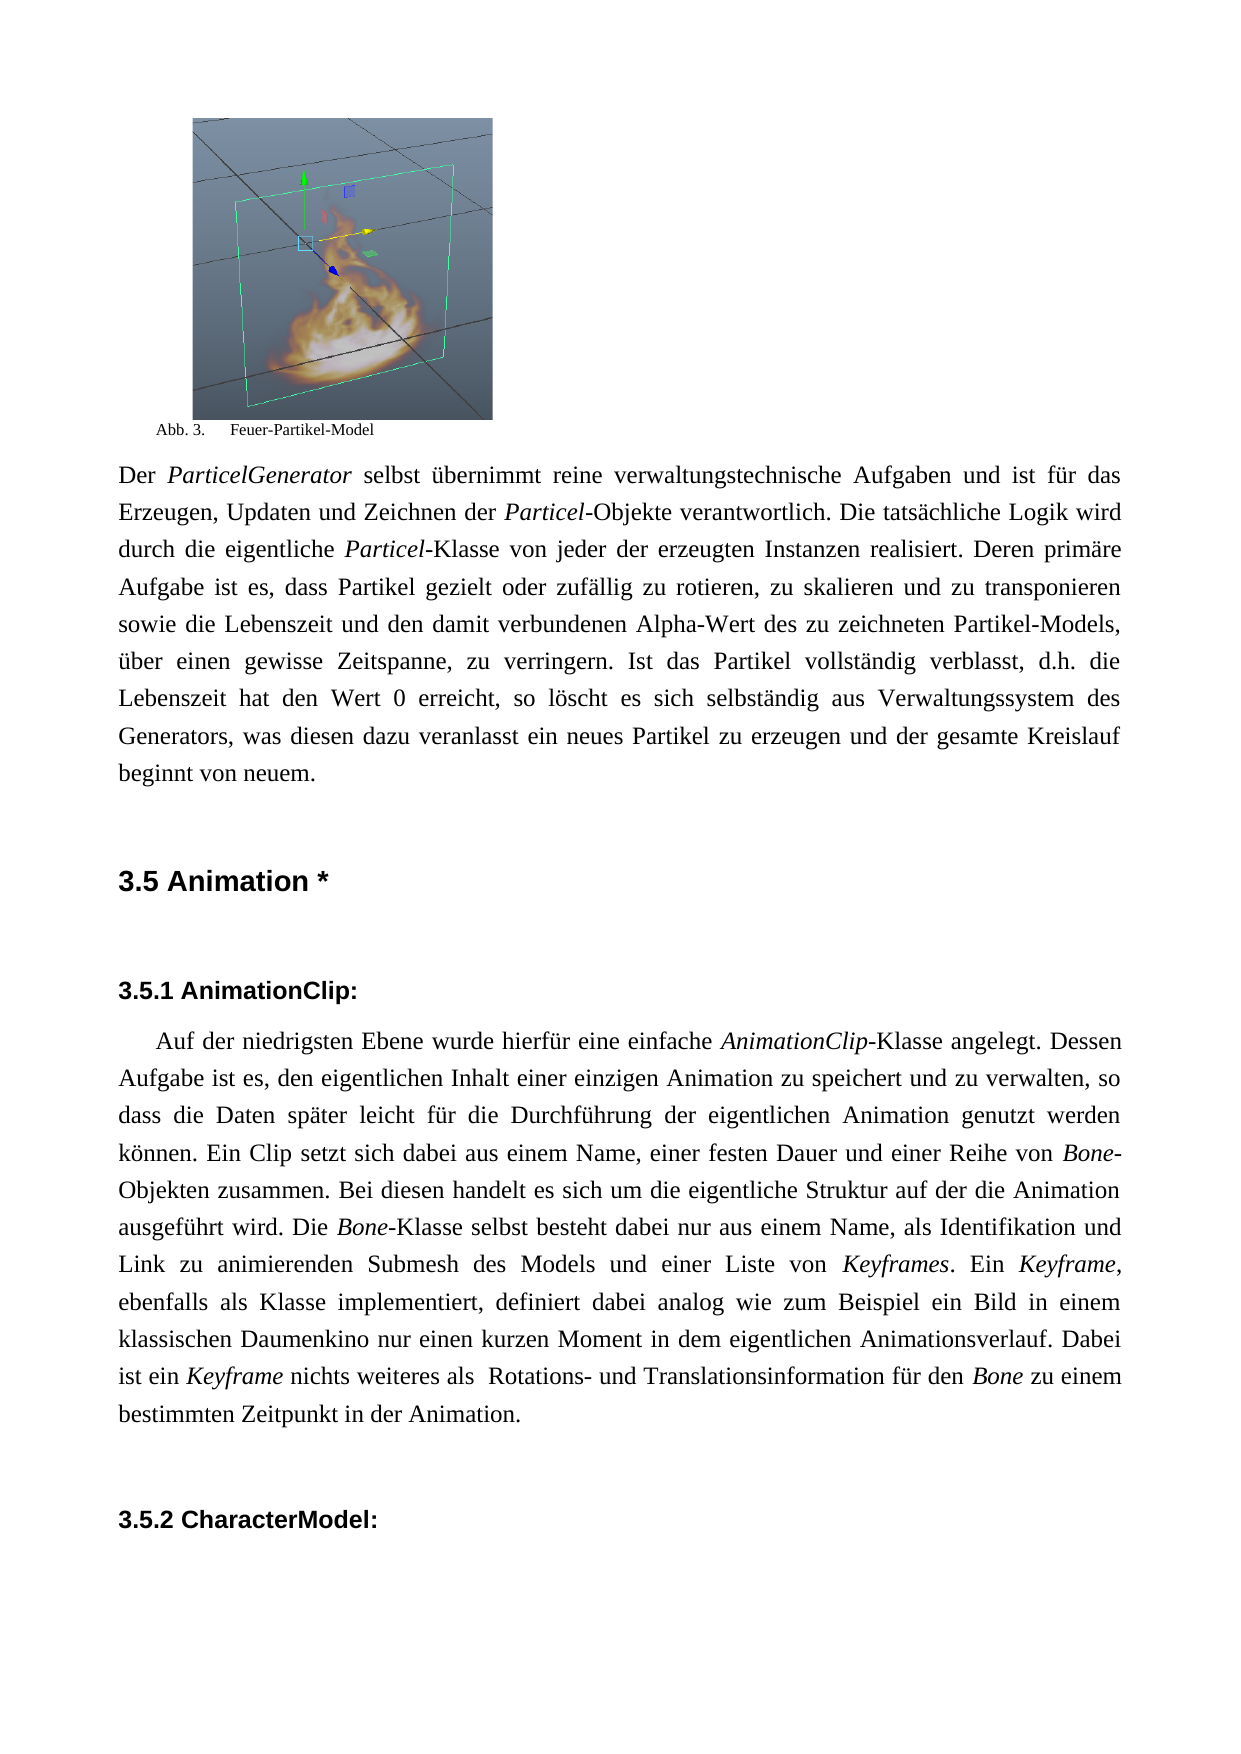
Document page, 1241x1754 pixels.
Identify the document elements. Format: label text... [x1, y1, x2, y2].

text 3.5 Animation * [118, 864, 1122, 897]
text 3.5.2 CharacterModel: [118, 1504, 1122, 1533]
text Der ParticelGenerator selbst übernimmt reine verwaltungstechnische Aufgaben und ist für das Erzeugen, Updaten und Zeichnen der Particel-Objekte verantwortlich. Die tatsächliche Logik wird durch die eigentliche Particel-Klasse von jeder der erzeugten Instanzen realisiert. Deren primäre Aufgabe ist es, dass Partikel gezielt oder zufällig zu rotieren, zu skalieren und zu transponieren sowie die Lebenszeit und den damit verbundenen Alpha-Wert des zu zeichneten Partikel-Models, über einen gewisse Zeitspanne, zu verringern. Ist das Partikel vollständig verblasst, d.h. die Lebenszeit hat den Wert 0 erreicht, so löscht es sich selbständig aus Verwaltungssystem des Generators, was diesen dazu veranlasst ein neues Partikel zu erzeugen und der gesamte Kreislauf beginnt von neuem. [118, 460, 1122, 787]
text 3.5.1 AnimationClip: [118, 976, 1122, 1005]
list Feuer-Partikel-Model [156, 420, 1122, 439]
text Auf der niedrigsten Ebene wurde hierfür eine einfache AnimationClip-Klasse angelegt. Dessen Aufgabe ist es, den eigentlichen Inhalt einer einzigen Animation zu speichert und zu verwalten, so dass die Daten später leicht für die Durchführung der eigentlichen Animation genutzt werden können. Ein Clip setzt sich dabei aus einem Name, einer festen Dauer und einer Reihe von Bone-Objekten zusammen. Bei diesen handelt es sich um die eigentliche Struktur auf der die Animation ausgeführt wird. Die Bone-Klasse selbst besteht dabei nur aus einem Name, als Identifikation und Link zu animierenden Submesh des Models und einer Liste von Keyframes. Ein Keyframe, ebenfalls als Klasse implementiert, definiert dabei analog wie zum Beispiel ein Bild in einem klassischen Daumenkino nur einen kurzen Moment in dem eigentlichen Animationsverlauf. Dabei ist ein Keyframe nichts weiteres als Rotations- und Translationsinformation für den Bone zu einem bestimmten Zeitpunkt in der Animation. [118, 1026, 1122, 1427]
picture [192, 118, 493, 420]
